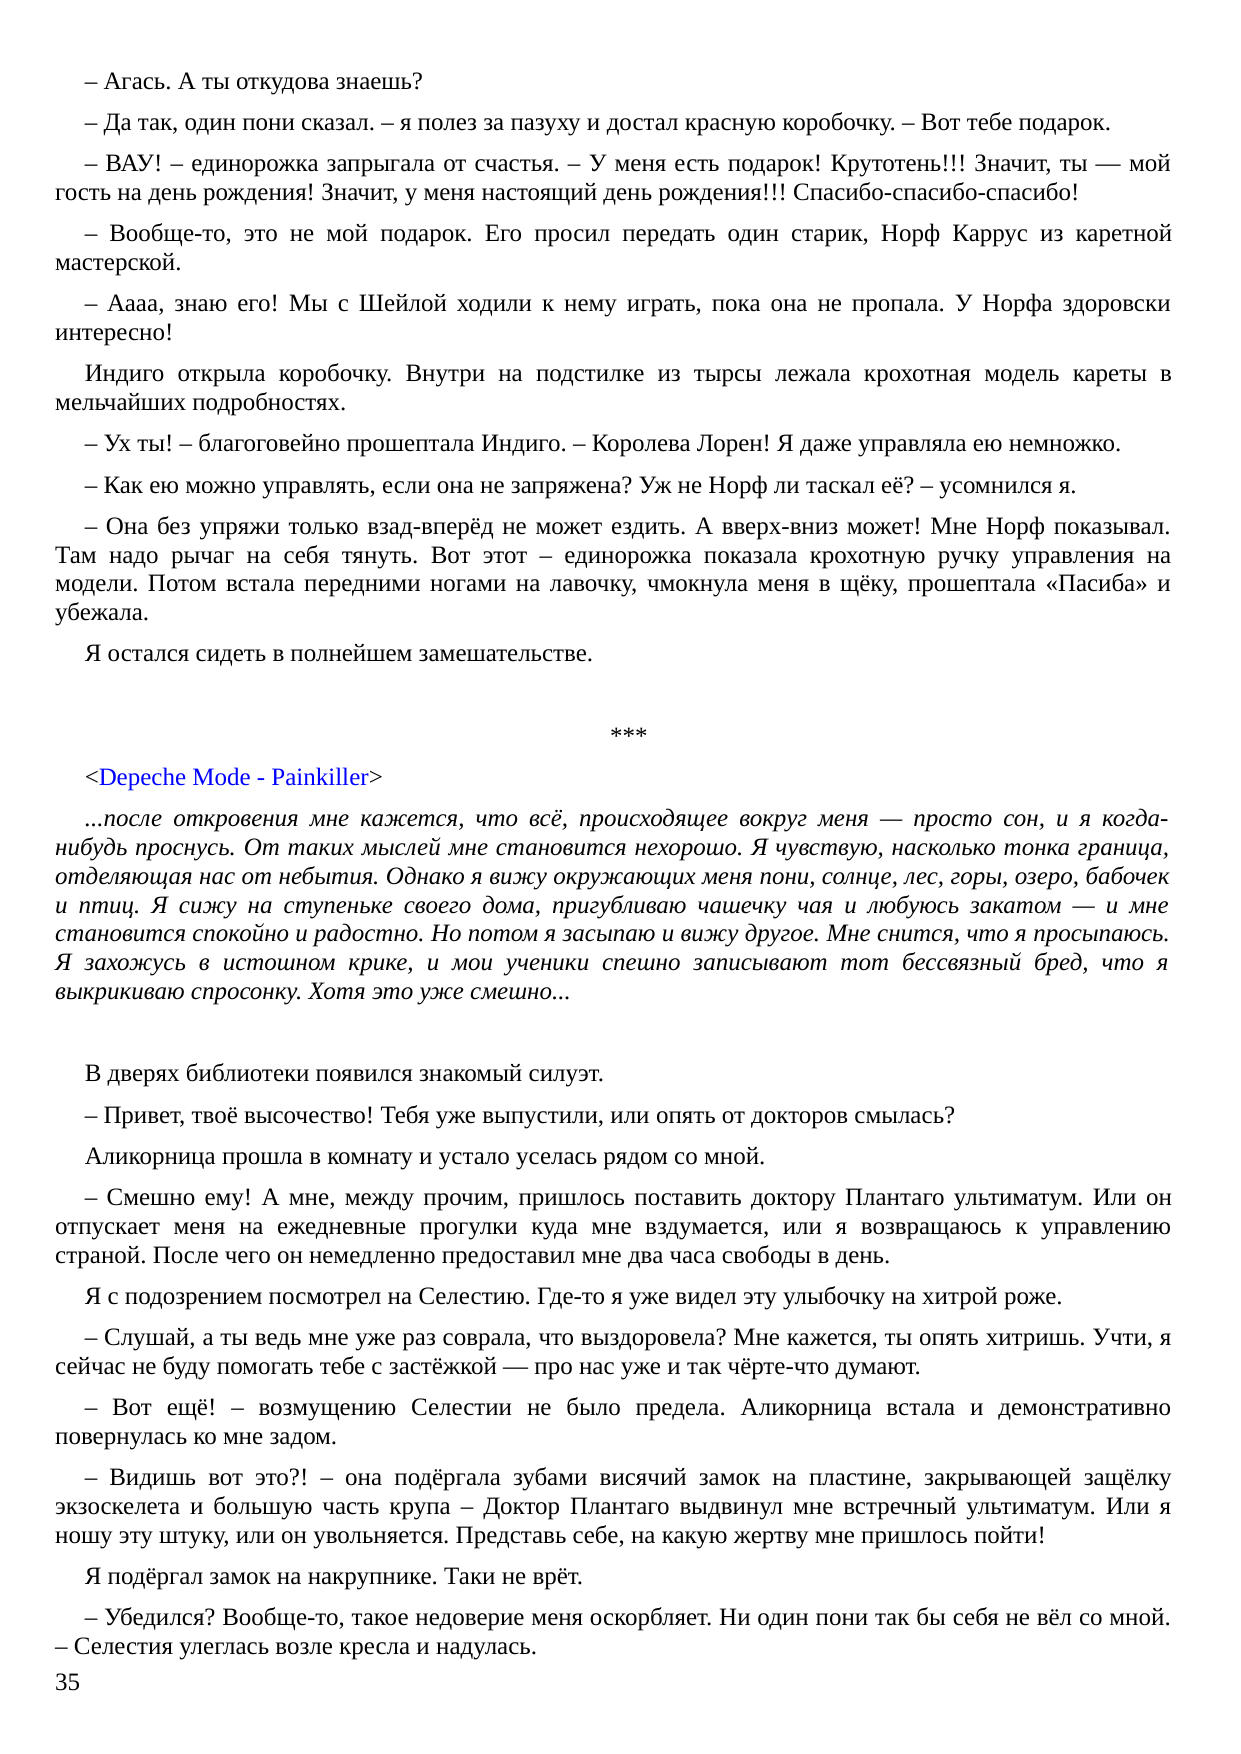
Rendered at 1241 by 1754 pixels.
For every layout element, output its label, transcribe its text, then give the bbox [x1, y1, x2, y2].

text – Вот ещё! – возмущению Селестии не было предела. Аликорница встала и демонстративно повернулась ко мне задом. [55, 1392, 1173, 1450]
text В дверях библиотеки появился знакомый силуэт. [55, 1058, 1173, 1087]
text *** [55, 721, 1173, 750]
text Я подёргал замок на накрупнике. Таки не врёт. [55, 1561, 1173, 1590]
text Аликорница прошла в комнату и устало уселась рядом со мной. [55, 1141, 1173, 1170]
text Индиго открыла коробочку. Внутри на подстилке из тырсы лежала крохотная модель кареты в мельчайших подробностях. [55, 358, 1173, 416]
text <Depeche Mode - Painkiller> [55, 762, 1173, 791]
text – Ух ты! – благоговейно прошептала Индиго. – Королева Лорен! Я даже управляла ею немножко. [55, 428, 1173, 457]
text – Слушай, а ты ведь мне уже раз соврала, что выздоровела? Мне кажется, ты опять хитришь. Учти, я сейчас не буду помогать тебе с застёжкой — про нас уже и так чёрте-что думают. [55, 1322, 1173, 1380]
text – Убедился? Вообще-то, такое недоверие меня оскорбляет. Ни один пони так бы себя не вёл со мной. – Селестия улеглась возле кресла и надулась. [55, 1602, 1173, 1660]
text – Агась. А ты откудова знаешь? [55, 66, 1173, 95]
text – Она без упряжи только взад-вперёд не может ездить. А вверх-вниз может! Мне Норф показывал. Там надо рычаг на себя тянуть. Вот этот – единорожка показала крохотную ручку управления на модели. Потом встала передними ногами на лавочку, чмокнула меня в щёку, прошептала «Пасиба» и убежала. [55, 511, 1173, 626]
text Я с подозрением посмотрел на Селестию. Где-то я уже видел эту улыбочку на хитрой роже. [55, 1281, 1173, 1310]
text – Как ею можно управлять, если она не запряжена? Уж не Норф ли таскал её? – усомнился я. [55, 470, 1173, 498]
text – Видишь вот это?! – она подёргала зубами висячий замок на пластине, закрывающей защёлку экзоскелета и большую часть крупа – Доктор Плантаго выдвинул мне встречный ультиматум. Или я ношу эту штуку, или он увольняется. Представь себе, на какую жертву мне пришлось пойти! [55, 1462, 1173, 1548]
text – Вообще-то, это не мой подарок. Его просил передать один старик, Норф Каррус из каретной мастерской. [55, 218, 1173, 276]
text – ВАУ! – единорожка запрыгала от счастья. – У меня есть подарок! Крутотень!!! Значит, ты — мой гость на день рождения! Значит, у меня настоящий день рождения!!! Спасибо-спасибо-спасибо! [55, 148, 1173, 206]
text – Да так, один пони сказал. – я полез за пазуху и достал красную коробочку. – Вот тебе подарок. [55, 107, 1173, 136]
text – Cмешно ему! А мне, между прочим, пришлось поставить доктору Плантаго ультиматум. Или он отпускает меня на ежедневные прогулки куда мне вздумается, или я возвращаюсь к управлению страной. После чего он немедленно предоставил мне два часа свободы в день. [55, 1182, 1173, 1268]
text ...после откровения мне кажется, что всё, происходящее вокруг меня — просто сон, и я когда-нибудь проснусь. От таких мыслей мне становится нехорошо. Я чувствую, насколько тонка граница, отделяющая нас от небытия. Однако я вижу окружающих меня пони, солнце, лес, горы, озеро, бабочек и птиц. Я сижу на ступеньке своего дома, пригубливаю чашечку чая и любуюсь закатом — и мне становится спокойно и радостно. Но потом я засыпаю и вижу другое. Мне снится, что я просыпаюсь. Я захожусь в истошном крике, и мои ученики спешно записывают тот бессвязный бред, что я выкрикиваю спросонку. Хотя это уже смешно... [55, 803, 1173, 1005]
text Я остался сидеть в полнейшем замешательстве. [55, 638, 1173, 667]
text – Аааа, знаю его! Мы с Шейлой ходили к нему играть, пока она не пропала. У Норфа здоровски интересно! [55, 288, 1173, 346]
text – Привет, твоё высочество! Тебя уже выпустили, или опять от докторов смылась? [55, 1100, 1173, 1128]
